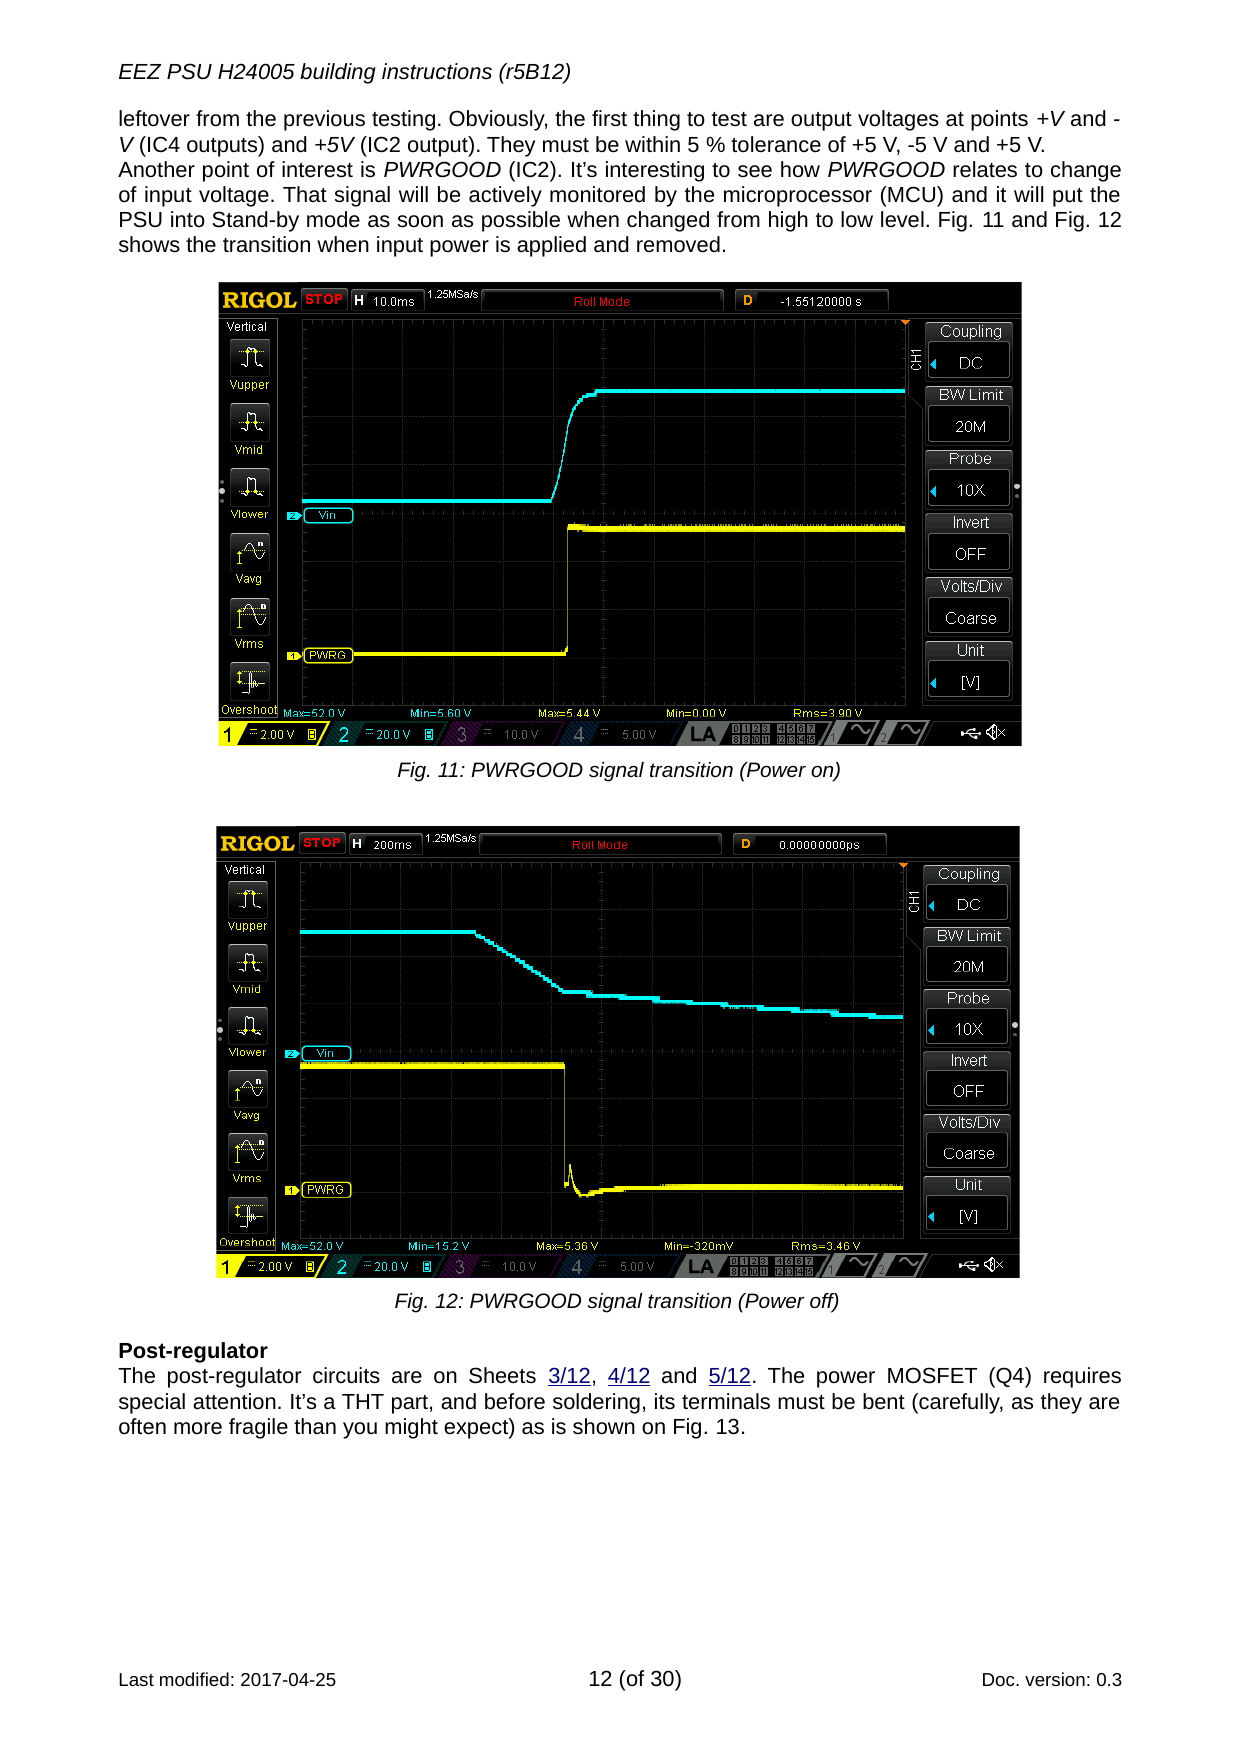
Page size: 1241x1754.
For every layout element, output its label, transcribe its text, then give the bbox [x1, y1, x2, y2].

text Post-regulator [118, 1338, 1122, 1363]
picture [216, 826, 1020, 1278]
picture [218, 282, 1022, 746]
text Fig. 11: PWRGOOD signal transition (Power on) [218, 746, 1022, 782]
text The post-regulator circuits are on Sheets 3/12, 4/12 and 5/12. The power MOSFET (Q4) requires special attention. It’s a THT part, and before soldering, its terminals must be bent (carefully, as they are often more fragile than you might expect) as is shown on Fig. 13. [118, 1363, 1122, 1439]
text leftover from the previous testing. Obviously, the first thing to test are output voltages at points +V and -V (IC4 outputs) and +5V (IC2 output). They must be within 5 % tolerance of +5 V, -5 V and +5 V. [118, 106, 1122, 157]
text Another point of interest is PWRGOOD (IC2). It’s interesting to see how PWRGOOD relates to change of input voltage. That signal will be actively monitored by the microprocessor (MCU) and it will put the PSU into Stand-by mode as soon as possible when changed from high to low level. Fig. 11 and Fig. 12 shows the transition when input power is applied and removed. [118, 157, 1122, 257]
text Fig. 12: PWRGOOD signal transition (Power off) [216, 1278, 1019, 1313]
